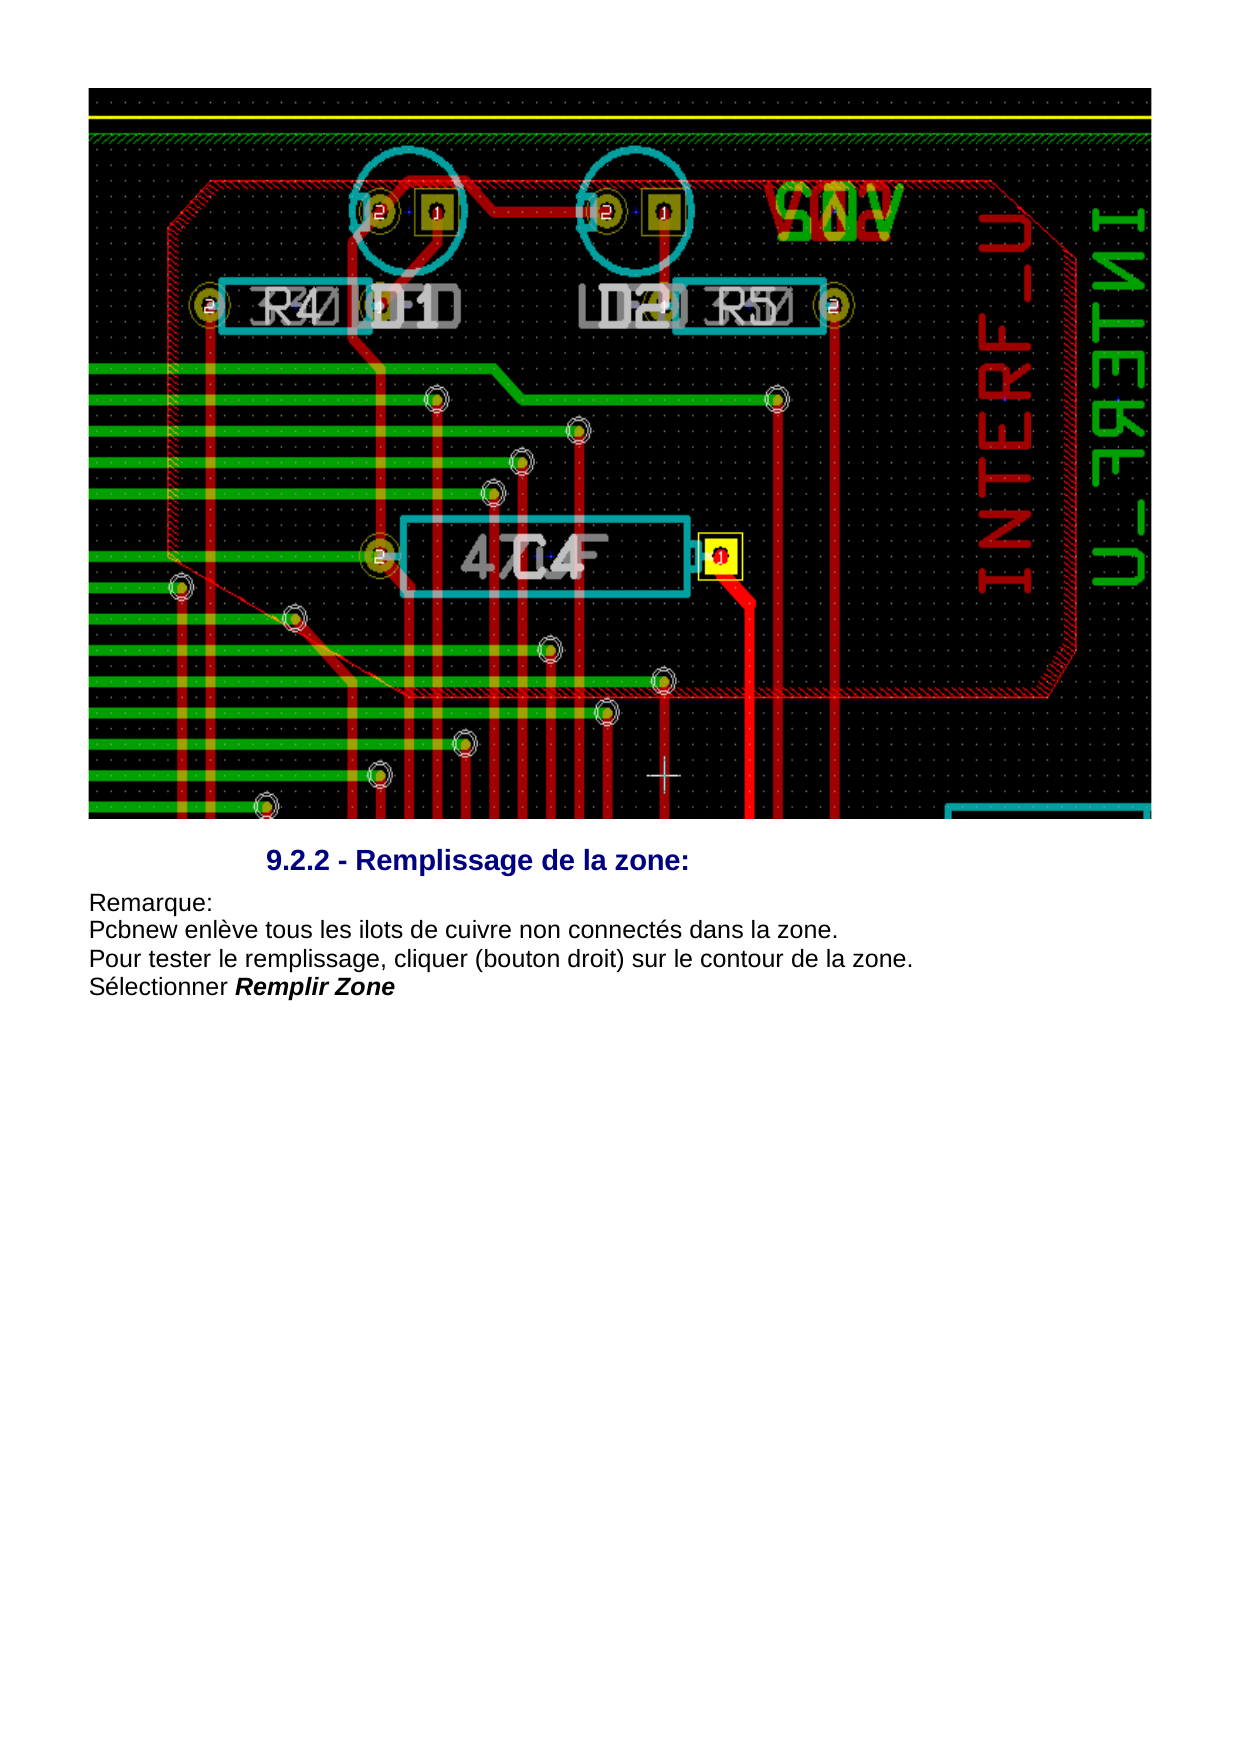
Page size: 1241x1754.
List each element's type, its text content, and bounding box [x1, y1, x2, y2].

text Remarque: [88, 888, 1152, 916]
text Sélectionner Remplir Zone [88, 972, 1152, 1001]
picture [88, 88, 1152, 819]
text Pour tester le remplissage, cliquer (bouton droit) sur le contour de la zone. [88, 944, 1152, 972]
subtitle Remplissage de la zone: [207, 844, 1152, 877]
text Pcbnew enlève tous les ilots de cuivre non connectés dans la zone. [88, 916, 1152, 944]
